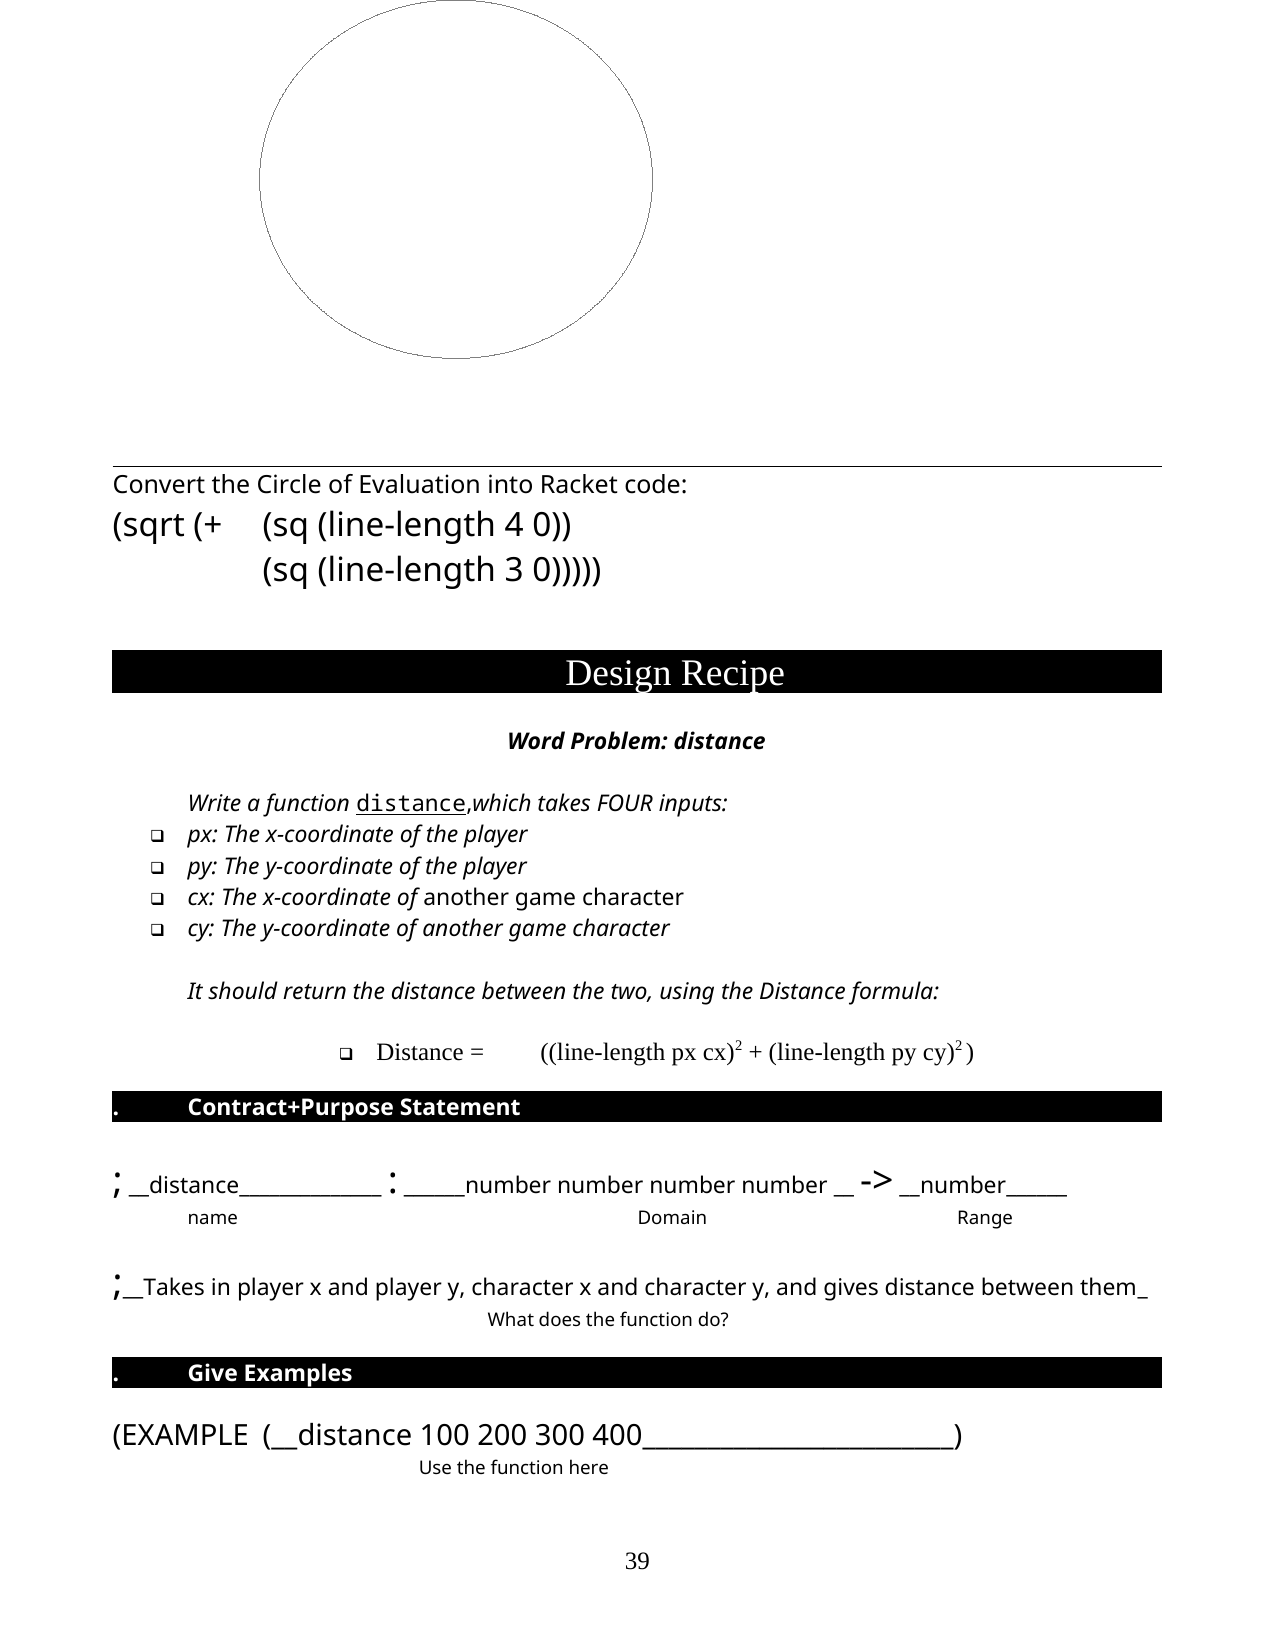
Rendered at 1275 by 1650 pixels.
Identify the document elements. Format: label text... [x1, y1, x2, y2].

subtitle Design Recipe [112, 650, 1162, 693]
text name Domain Range [112, 1204, 1162, 1230]
list py: The y-coordinate of the player [150, 850, 1162, 881]
list Write a function distance,which takes FOUR inputs: [150, 787, 1162, 818]
list px: The x-coordinate of the player [150, 818, 1162, 850]
subtitle Contract+Purpose Statement [112, 1091, 1162, 1122]
text (EXAMPLE (__distance 100 200 300 400________________________) [112, 1414, 1162, 1454]
text Convert the Circle of Evaluation into Racket code: [112, 467, 1162, 500]
text (sq (line-length 3 0))))) [112, 546, 1162, 591]
text ; __distance______________ : ______number number number number __ -> __number______ [112, 1153, 1162, 1204]
list cy: The y-coordinate of another game character [150, 912, 1162, 943]
text ;__Takes in player x and player y, character x and character y, and gives distance between them_ [112, 1256, 1162, 1307]
text Word Problem: distance [112, 725, 1162, 756]
list It should return the distance between the two, using the Distance formula: [150, 975, 1162, 1037]
text What does the function do? [112, 1307, 1162, 1332]
text (sqrt (+ (sq (line-length 4 0)) [112, 500, 1162, 546]
text Use the function here [337, 1454, 1162, 1479]
subtitle Give Examples [112, 1357, 1162, 1388]
list Distance = ((line-length px cx)2 + (line-length py cy)2 ) [150, 1037, 1162, 1066]
list cx: The x-coordinate of another game character [150, 881, 1162, 912]
